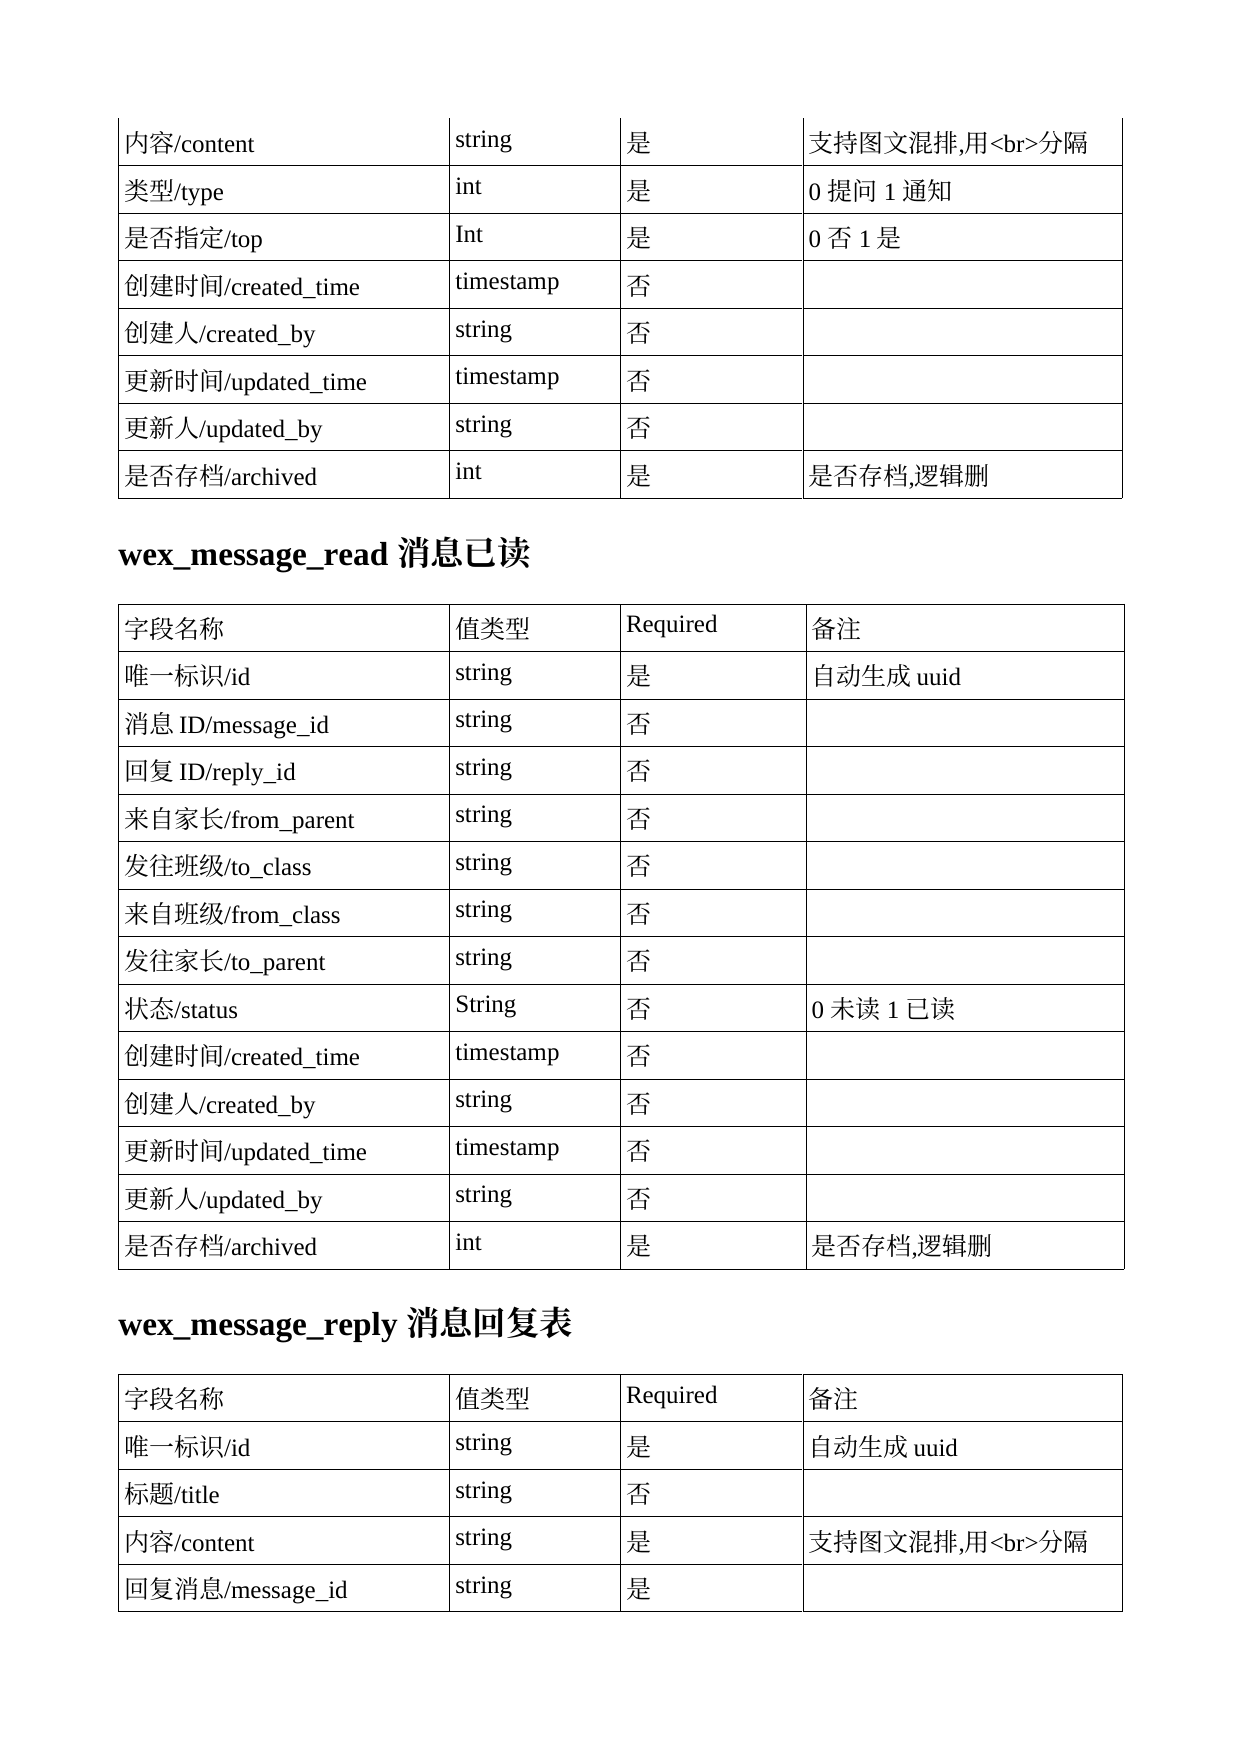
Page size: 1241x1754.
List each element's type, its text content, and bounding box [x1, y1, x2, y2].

table_cell 是否存档/archived [119, 451, 449, 498]
text wex_message_reply 消息回复表 [118, 1297, 1122, 1345]
table_cell [807, 937, 1124, 984]
table_cell timestamp [450, 1032, 620, 1079]
table_cell timestamp [450, 261, 620, 308]
table_cell 发往家长/to_parent [119, 937, 449, 984]
table_cell int [450, 451, 620, 498]
table_cell 是 [621, 1565, 802, 1611]
table_cell 是否存档,逻辑删 [804, 451, 1122, 498]
table_cell 是 [621, 118, 802, 165]
table_cell [807, 1080, 1124, 1126]
table_cell [804, 356, 1122, 403]
table_cell 否 [621, 985, 806, 1031]
table_cell Int [450, 214, 620, 260]
table_cell [807, 747, 1124, 794]
table_cell 是否存档,逻辑删 [807, 1222, 1124, 1269]
table_cell 发往班级/to_class [119, 842, 449, 889]
table_cell 支持图文混排,用<br>分隔 [804, 1517, 1122, 1564]
table_cell 创建时间/created_time [119, 261, 449, 308]
table_cell 更新人/updated_by [119, 1175, 449, 1221]
table_cell string [450, 1565, 620, 1611]
table_cell 否 [621, 700, 806, 746]
table_cell 否 [621, 795, 806, 841]
table_cell [807, 1032, 1124, 1079]
table_cell 是否存档/archived [119, 1222, 449, 1269]
table_cell 自动生成uuid [807, 652, 1124, 699]
table_cell 是 [621, 451, 802, 498]
table_header 值类型 [450, 605, 620, 651]
table_cell 来自家长/from_parent [119, 795, 449, 841]
table_cell 是 [621, 1517, 802, 1564]
table_cell 内容/content [119, 1517, 449, 1564]
table_cell 自动生成uuid [804, 1422, 1122, 1469]
table_header Required [621, 605, 806, 651]
table_cell [807, 795, 1124, 841]
table_cell timestamp [450, 1127, 620, 1174]
table_cell 回复ID/reply_id [119, 747, 449, 794]
table_cell string [450, 1080, 620, 1126]
table_cell 更新人/updated_by [119, 404, 449, 450]
table_cell 0 否 1是 [804, 214, 1122, 260]
table_cell string [450, 890, 620, 936]
table_cell 否 [621, 1127, 806, 1174]
table_cell 来自班级/from_class [119, 890, 449, 936]
table_cell 创建人/created_by [119, 1080, 449, 1126]
table_header Required [621, 1375, 802, 1421]
table_cell 0 未读 1 已读 [807, 985, 1124, 1031]
table_header 字段名称 [119, 1375, 449, 1421]
table_cell 否 [621, 1470, 802, 1516]
table_header 字段名称 [119, 605, 449, 651]
table_header 备注 [804, 1375, 1122, 1421]
table_cell 否 [621, 747, 806, 794]
table_cell 否 [621, 842, 806, 889]
table_cell [804, 261, 1122, 308]
table_cell 更新时间/updated_time [119, 356, 449, 403]
table_cell string [450, 747, 620, 794]
table_cell string [450, 1422, 620, 1469]
table_cell 创建人/created_by [119, 309, 449, 355]
table_cell 是 [621, 214, 802, 260]
table_cell 否 [621, 309, 802, 355]
table_cell 否 [621, 937, 806, 984]
table_cell [807, 1175, 1124, 1221]
table_cell 否 [621, 1032, 806, 1079]
table_header 值类型 [450, 1375, 620, 1421]
table_cell string [450, 842, 620, 889]
table_cell [804, 1565, 1122, 1611]
table_cell 支持图文混排,用<br>分隔 [804, 118, 1122, 165]
table_cell 是 [621, 652, 806, 699]
table_cell 否 [621, 1175, 806, 1221]
table_cell int [450, 1222, 620, 1269]
table_cell string [450, 1517, 620, 1564]
table_cell 否 [621, 356, 802, 403]
table_cell 内容/content [119, 118, 449, 165]
table_cell [804, 1470, 1122, 1516]
table_cell [807, 890, 1124, 936]
table_cell [807, 1127, 1124, 1174]
table_cell [804, 309, 1122, 355]
table_cell 更新时间/updated_time [119, 1127, 449, 1174]
table_cell 唯一标识/id [119, 1422, 449, 1469]
table_cell 类型/type [119, 166, 449, 213]
table_cell 是否指定/top [119, 214, 449, 260]
table_cell 否 [621, 1080, 806, 1126]
table_cell 消息ID/message_id [119, 700, 449, 746]
table_cell [804, 404, 1122, 450]
table_cell 否 [621, 261, 802, 308]
table_cell 否 [621, 404, 802, 450]
table_cell string [450, 937, 620, 984]
table_cell string [450, 1470, 620, 1516]
table_cell int [450, 166, 620, 213]
table_cell 是 [621, 1422, 802, 1469]
table_cell string [450, 700, 620, 746]
table_cell 是 [621, 1222, 806, 1269]
table_cell 标题/title [119, 1470, 449, 1516]
table_cell string [450, 1175, 620, 1221]
table_cell string [450, 118, 620, 165]
table_cell 0 提问 1 通知 [804, 166, 1122, 213]
table_cell 回复消息/message_id [119, 1565, 449, 1611]
table_cell 是 [621, 166, 802, 213]
table_cell [807, 842, 1124, 889]
table_cell 创建时间/created_time [119, 1032, 449, 1079]
table_cell 唯一标识/id [119, 652, 449, 699]
table_cell string [450, 652, 620, 699]
table_cell string [450, 795, 620, 841]
table_cell 否 [621, 890, 806, 936]
table_cell String [450, 985, 620, 1031]
table_cell string [450, 309, 620, 355]
table_cell string [450, 404, 620, 450]
text wex_message_read 消息已读 [118, 527, 1122, 575]
table_cell timestamp [450, 356, 620, 403]
table_header 备注 [807, 605, 1124, 651]
table_cell 状态/status [119, 985, 449, 1031]
table_cell [807, 700, 1124, 746]
